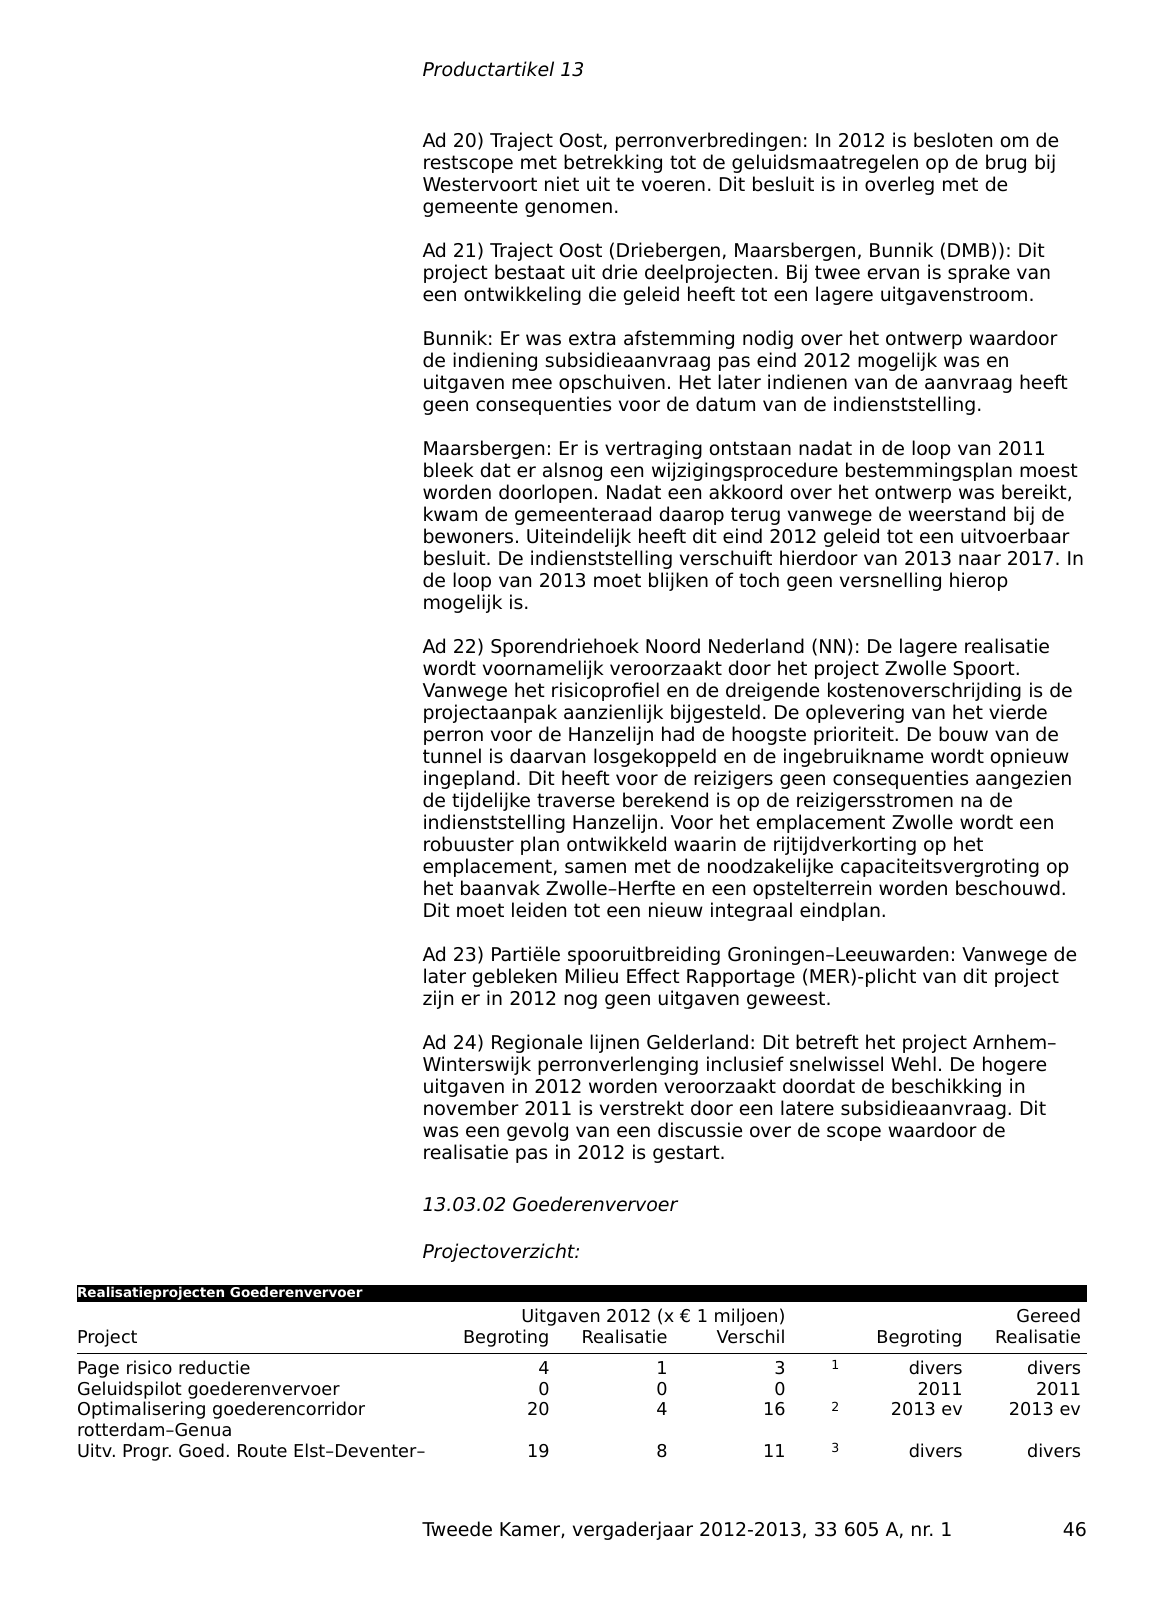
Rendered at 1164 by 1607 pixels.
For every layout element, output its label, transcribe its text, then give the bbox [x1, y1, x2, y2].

table_cell 1 [791, 1354, 850, 1379]
table_cell Geluidspilot goederenvervoer [77, 1379, 437, 1399]
table_cell divers [969, 1354, 1087, 1379]
table_cell 16 [673, 1399, 791, 1441]
table_header Realisatieprojecten Goederenvervoer [77, 1285, 1087, 1301]
table_cell [791, 1379, 850, 1399]
table_cell Uitgaven 2012 (x € 1 miljoen) [437, 1302, 791, 1327]
subtitle Projectoverzicht: [422, 1241, 1087, 1263]
table_cell Gereed [850, 1302, 1087, 1327]
table_cell divers [850, 1441, 968, 1461]
table_cell [77, 1302, 437, 1327]
table_cell 3 [791, 1441, 850, 1461]
table_cell [791, 1302, 850, 1327]
text Ad 23) Partiële spooruitbreiding Groningen–Leeuwarden: Vanwege de later gebleken Milieu Effect Rapportage (MER)-plicht van dit project zijn er in 2012 nog geen uitgaven geweest. [422, 944, 1087, 1010]
table_cell 2013 ev [969, 1399, 1087, 1441]
table_cell 0 [437, 1379, 555, 1399]
table_cell 2013 ev [850, 1399, 968, 1441]
text Ad 22) Sporendriehoek Noord Nederland (NN): De lagere realisatie wordt voornamelijk veroorzaakt door het project Zwolle Spoort. Vanwege het risicoprofiel en de dreigende kostenoverschrijding is de projectaanpak aanzienlijk bijgesteld. De oplevering van het vierde perron voor de Hanzelijn had de hoogste prioriteit. De bouw van de tunnel is daarvan losgekoppeld en de ingebruikname wordt opnieuw ingepland. Dit heeft voor de reizigers geen consequenties aangezien de tijdelijke traverse berekend is op de reizigersstromen na de indienststelling Hanzelijn. Voor het emplacement Zwolle wordt een robuuster plan ontwikkeld waarin de rijtijdverkorting op het emplacement, samen met de noodzakelijke capaciteitsvergroting op het baanvak Zwolle–Herfte en een opstelterrein worden beschouwd. Dit moet leiden tot een nieuw integraal eindplan. [422, 636, 1087, 922]
table_cell Page risico reductie [77, 1354, 437, 1379]
table_cell 20 [437, 1399, 555, 1441]
text Ad 21) Traject Oost (Driebergen, Maarsbergen, Bunnik (DMB)): Dit project bestaat uit drie deelprojecten. Bij twee ervan is sprake van een ontwikkeling die geleid heeft tot een lagere uitgavenstroom. [422, 240, 1087, 306]
table_cell 2 [791, 1399, 850, 1441]
table_cell Verschil [673, 1327, 791, 1352]
table_cell 2011 [850, 1379, 968, 1399]
table_cell 2011 [969, 1379, 1087, 1399]
table_cell 3 [673, 1354, 791, 1379]
table_cell 4 [555, 1399, 673, 1441]
table_cell 1 [555, 1354, 673, 1379]
text Bunnik: Er was extra afstemming nodig over het ontwerp waardoor de indiening subsidieaanvraag pas eind 2012 mogelijk was en uitgaven mee opschuiven. Het later indienen van de aanvraag heeft geen consequenties voor de datum van de indienststelling. [422, 328, 1087, 416]
table_cell Realisatie [555, 1327, 673, 1352]
table_cell Project [77, 1327, 437, 1352]
table_cell Begroting [437, 1327, 555, 1352]
table_cell [791, 1327, 850, 1352]
table_cell Realisatie [969, 1327, 1087, 1352]
table_cell 0 [555, 1379, 673, 1399]
text Ad 24) Regionale lijnen Gelderland: Dit betreft het project Arnhem–Winterswijk perronverlenging inclusief snelwissel Wehl. De hogere uitgaven in 2012 worden veroorzaakt doordat de beschikking in november 2011 is verstrekt door een latere subsidieaanvraag. Dit was een gevolg van een discussie over de scope waardoor de realisatie pas in 2012 is gestart. [422, 1032, 1087, 1164]
table_cell Begroting [850, 1327, 968, 1352]
table_cell Optimalisering goederencorridor rotterdam–Genua [77, 1399, 437, 1441]
table_cell 4 [437, 1354, 555, 1379]
table_cell 0 [673, 1379, 791, 1399]
table_cell 11 [673, 1441, 791, 1461]
subtitle 13.03.02 Goederenvervoer [422, 1194, 1087, 1216]
text Maarsbergen: Er is vertraging ontstaan nadat in de loop van 2011 bleek dat er alsnog een wijzigingsprocedure bestemmingsplan moest worden doorlopen. Nadat een akkoord over het ontwerp was bereikt, kwam de gemeenteraad daarop terug vanwege de weerstand bij de bewoners. Uiteindelijk heeft dit eind 2012 geleid tot een uitvoerbaar besluit. De indienststelling verschuift hierdoor van 2013 naar 2017. In de loop van 2013 moet blijken of toch geen versnelling hierop mogelijk is. [422, 438, 1087, 614]
table_cell Uitv. Progr. Goed. Route Elst–Deventer– [77, 1441, 437, 1461]
table_cell divers [850, 1354, 968, 1379]
table_cell 8 [555, 1441, 673, 1461]
text Ad 20) Traject Oost, perronverbredingen: In 2012 is besloten om de restscope met betrekking tot de geluidsmaatregelen op de brug bij Westervoort niet uit te voeren. Dit besluit is in overleg met de gemeente genomen. [422, 130, 1087, 218]
table_cell 19 [437, 1441, 555, 1461]
table_cell divers [969, 1441, 1087, 1461]
